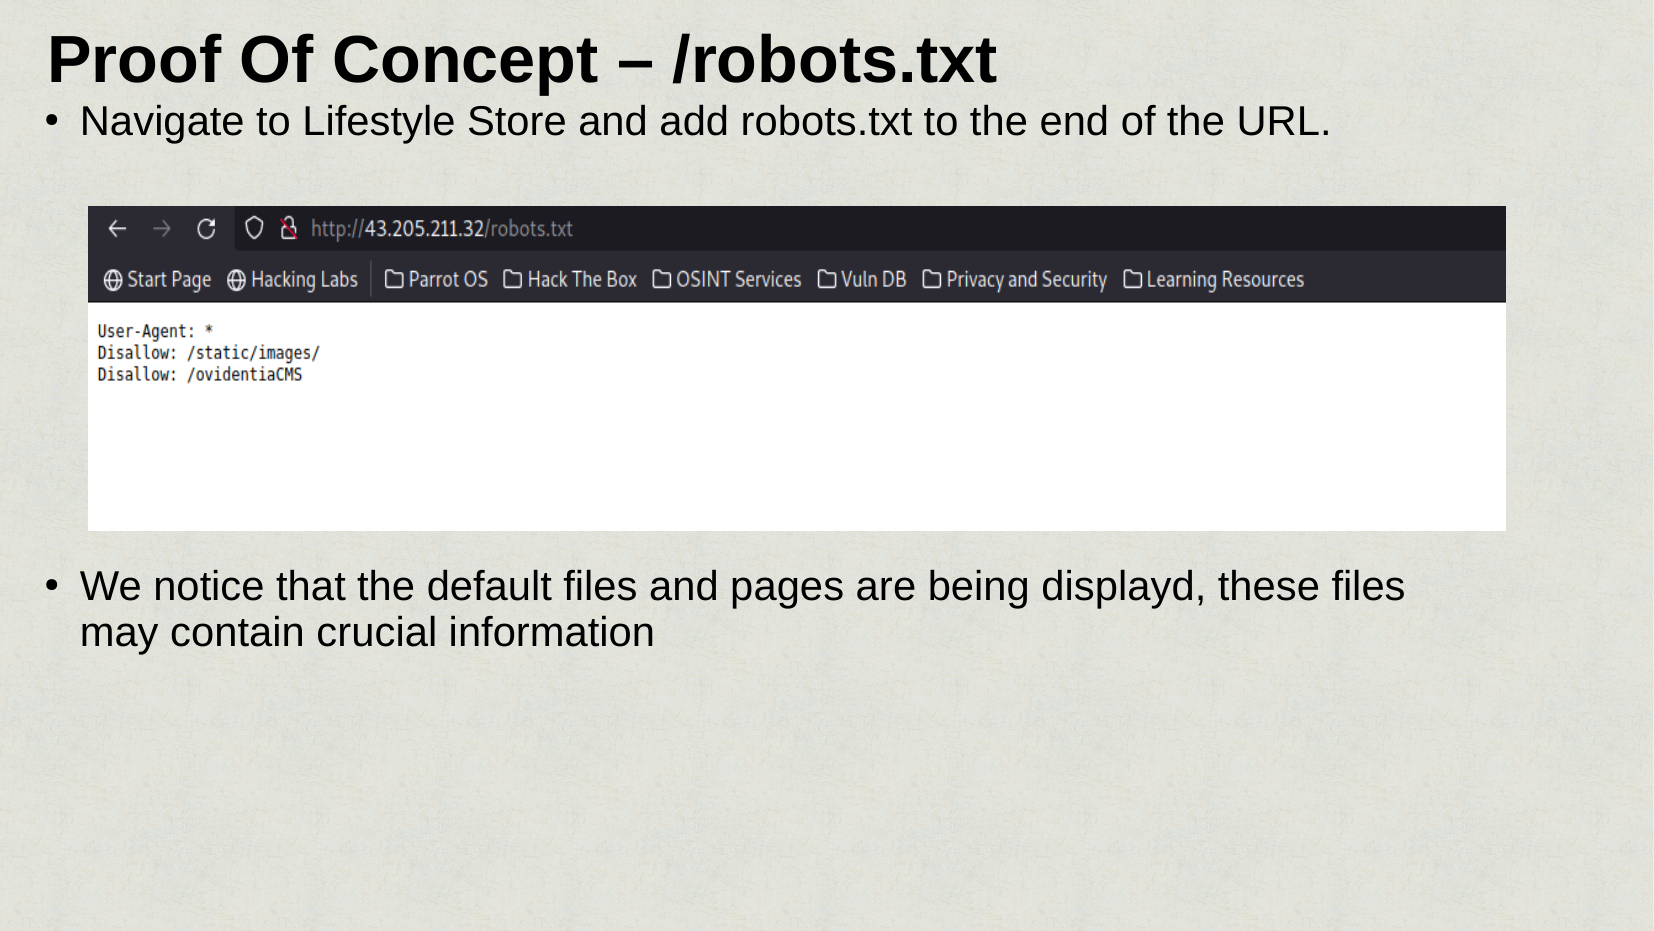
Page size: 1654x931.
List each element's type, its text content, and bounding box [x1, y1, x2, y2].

picture [0, 0, 1654, 931]
text_box Navigate to Lifestyle Store and add robots.txt to the end of the URL. We notice that the default files and pages are being displayd, these files may contain crucial information [29, 43, 1506, 827]
title Proof Of Concept – /robots.txt [47, 0, 1536, 119]
